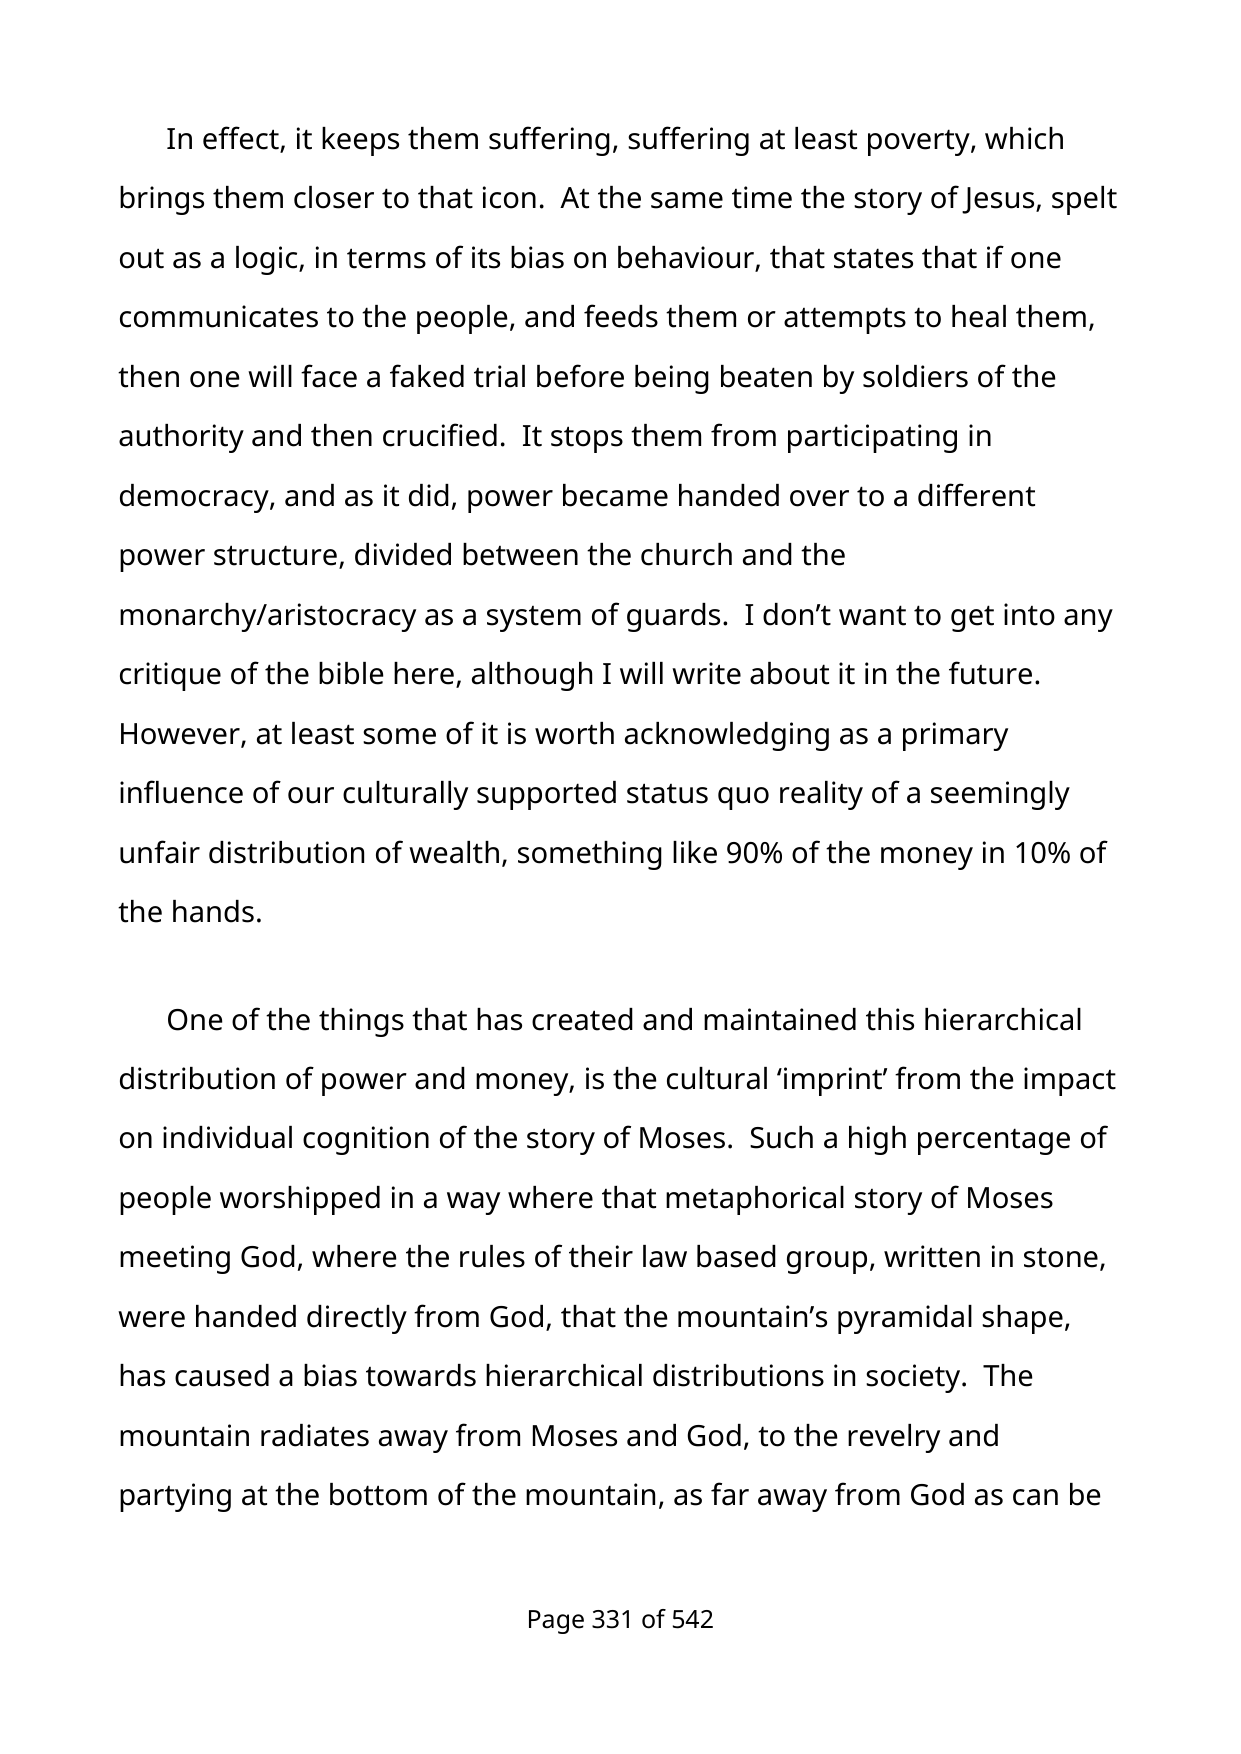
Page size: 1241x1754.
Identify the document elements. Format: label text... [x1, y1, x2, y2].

text One of the things that has created and maintained this hierarchical distribution of power and money, is the cultural ‘imprint’ from the impact on individual cognition of the story of Moses. Such a high percentage of people worshipped in a way where that metaphorical story of Moses meeting God, where the rules of their law based group, written in stone, were handed directly from God, that the mountain’s pyramidal shape, has caused a bias towards hierarchical distributions in society. The mountain radiates away from Moses and God, to the revelry and partying at the bottom of the mountain, as far away from God as can be [118, 999, 1122, 1514]
text In effect, it keeps them suffering, suffering at least poverty, which brings them closer to that icon. At the same time the story of Jesus, spelt out as a logic, in terms of its bias on behaviour, that states that if one communicates to the people, and feeds them or attempts to heal them, then one will face a faked trial before being beaten by soldiers of the authority and then crucified. It stops them from participating in democracy, and as it did, power became handed over to a different power structure, divided between the church and the monarchy/aristocracy as a system of guards. I don’t want to get into any critique of the bible here, although I will write about it in the future. However, at least some of it is worth acknowledging as a primary influence of our culturally supported status quo reality of a seemingly unfair distribution of wealth, something like 90% of the money in 10% of the hands. [118, 118, 1122, 931]
